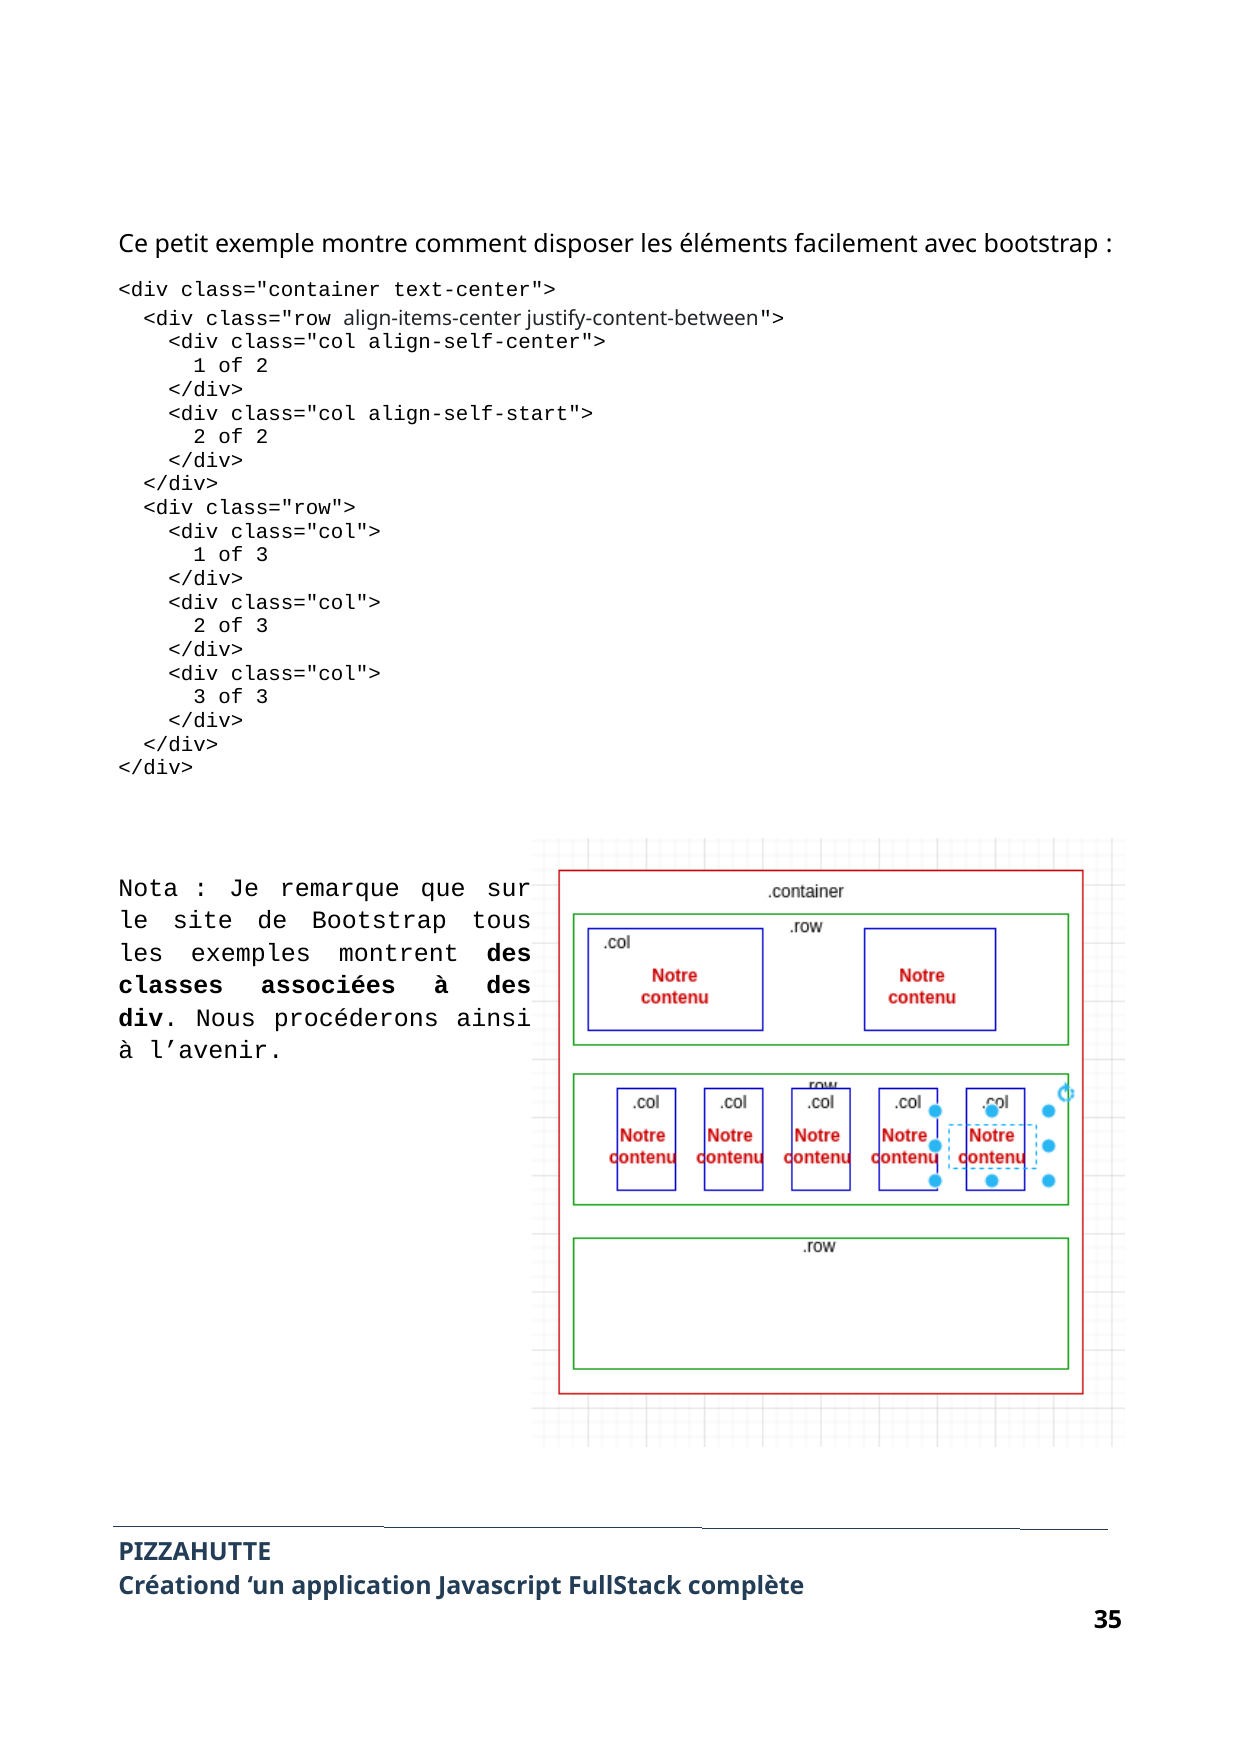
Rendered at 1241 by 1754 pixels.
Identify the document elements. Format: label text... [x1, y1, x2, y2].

text <div class="row align-items-center justify-content-between"> [118, 303, 1122, 332]
text <div class="col align-self-center"> [118, 332, 1122, 355]
text <div class="col align-self-start"> [118, 402, 1122, 426]
text <div class="row"> [118, 497, 1122, 521]
text <div class="col"> [118, 592, 1122, 615]
text </div> [118, 710, 1122, 733]
text <div class="container text-center"> [118, 279, 1122, 303]
text Ce petit exemple montre comment disposer les éléments facilement avec bootstrap : [118, 226, 1122, 260]
text <div class="col"> [118, 663, 1122, 686]
text </div> [118, 473, 1122, 497]
text 3 of 3 [118, 686, 1122, 710]
text </div> [118, 450, 1122, 473]
text 2 of 3 [118, 615, 1122, 639]
picture [531, 838, 1125, 1447]
text </div> [118, 379, 1122, 402]
text </div> [118, 733, 1122, 757]
text </div> [118, 757, 1122, 781]
text </div> [118, 568, 1122, 592]
text <div class="col"> [118, 521, 1122, 544]
text </div> [118, 639, 1122, 663]
text 2 of 2 [118, 426, 1122, 450]
text 1 of 2 [118, 355, 1122, 379]
text 1 of 3 [118, 544, 1122, 568]
text Nota : Je remarque que sur le site de Bootstrap tous les exemples montrent des classes associées à des div. Nous procéderons ainsi à l’avenir. [118, 875, 531, 1066]
